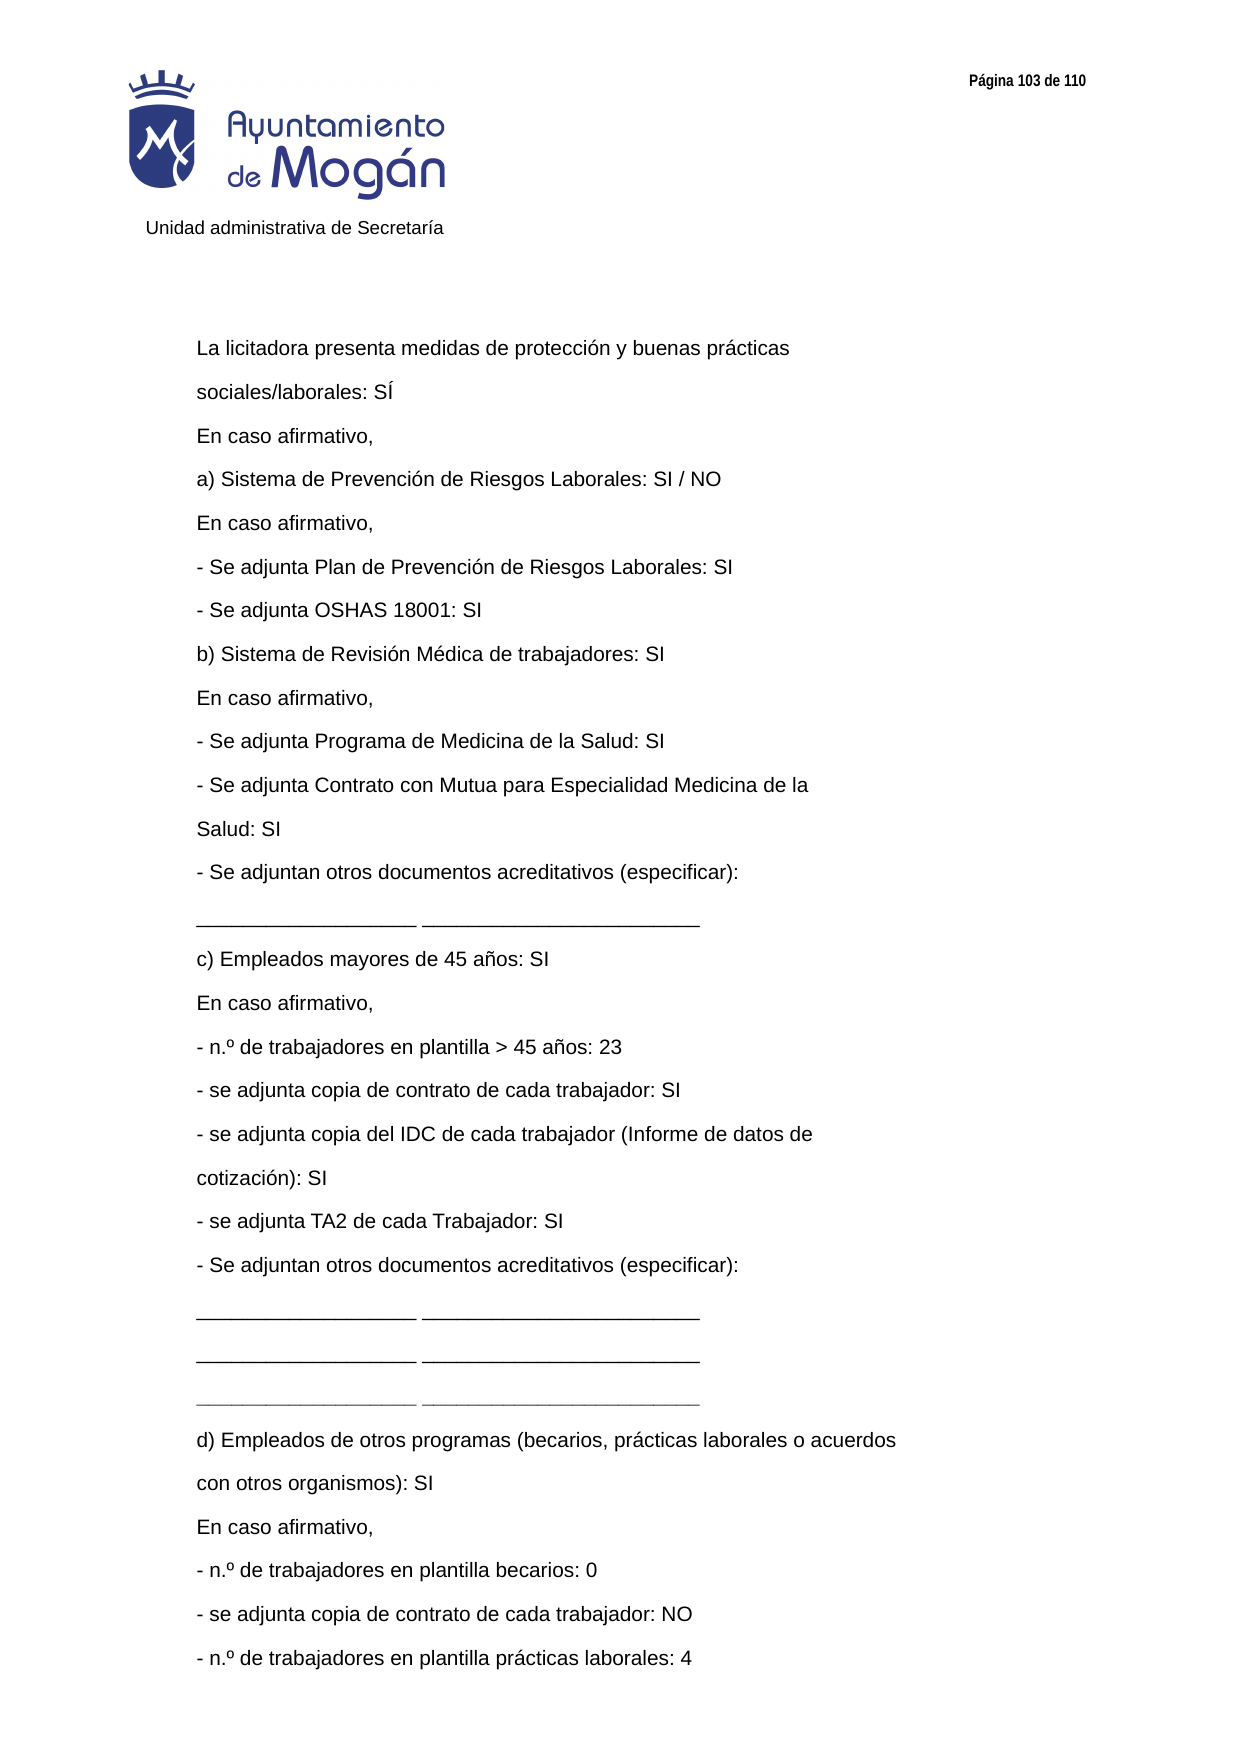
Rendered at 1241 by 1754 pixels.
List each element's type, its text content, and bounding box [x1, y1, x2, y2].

text - Se adjuntan otros documentos acreditativos (especificar): [118, 1247, 1092, 1278]
text La licitadora presenta medidas de protección y buenas prácticas [118, 331, 1092, 362]
text - Se adjunta OSHAS 18001: SI [118, 592, 1092, 623]
text - Se adjunta Contrato con Mutua para Especialidad Medicina de la [118, 767, 1092, 798]
text En caso afirmativo, [118, 1509, 1092, 1540]
text En caso afirmativo, [118, 680, 1092, 711]
text En caso afirmativo, [118, 418, 1092, 449]
text ___________________ ________________________ [118, 1378, 1092, 1409]
text - n.º de trabajadores en plantilla prácticas laborales: 4 [118, 1640, 1092, 1671]
text sociales/laborales: SÍ [118, 374, 1092, 405]
text - se adjunta copia de contrato de cada trabajador: SI [118, 1072, 1092, 1104]
text con otros organismos): SI [118, 1465, 1092, 1496]
text ___________________ ________________________ [118, 1291, 1092, 1322]
text cotización): SI [118, 1160, 1092, 1191]
text - se adjunta TA2 de cada Trabajador: SI [118, 1203, 1092, 1234]
text a) Sistema de Prevención de Riesgos Laborales: SI / NO [118, 461, 1092, 493]
text En caso afirmativo, [118, 505, 1092, 536]
picture [128, 70, 445, 206]
text En caso afirmativo, [118, 985, 1092, 1016]
text - Se adjunta Plan de Prevención de Riesgos Laborales: SI [118, 549, 1092, 580]
text - se adjunta copia de contrato de cada trabajador: NO [118, 1596, 1092, 1627]
text ___________________ ________________________ [118, 1334, 1092, 1366]
text ___________________ ________________________ [118, 898, 1092, 929]
text d) Empleados de otros programas (becarios, prácticas laborales o acuerdos [118, 1422, 1092, 1453]
text - se adjunta copia del IDC de cada trabajador (Informe de datos de [118, 1116, 1092, 1147]
text - n.º de trabajadores en plantilla becarios: 0 [118, 1553, 1092, 1584]
text - Se adjunta Programa de Medicina de la Salud: SI [118, 723, 1092, 754]
text c) Empleados mayores de 45 años: SI [118, 942, 1092, 973]
text - n.º de trabajadores en plantilla > 45 años: 23 [118, 1029, 1092, 1060]
text b) Sistema de Revisión Médica de trabajadores: SI [118, 636, 1092, 667]
text Salud: SI [118, 811, 1092, 842]
text - Se adjuntan otros documentos acreditativos (especificar): [118, 854, 1092, 885]
